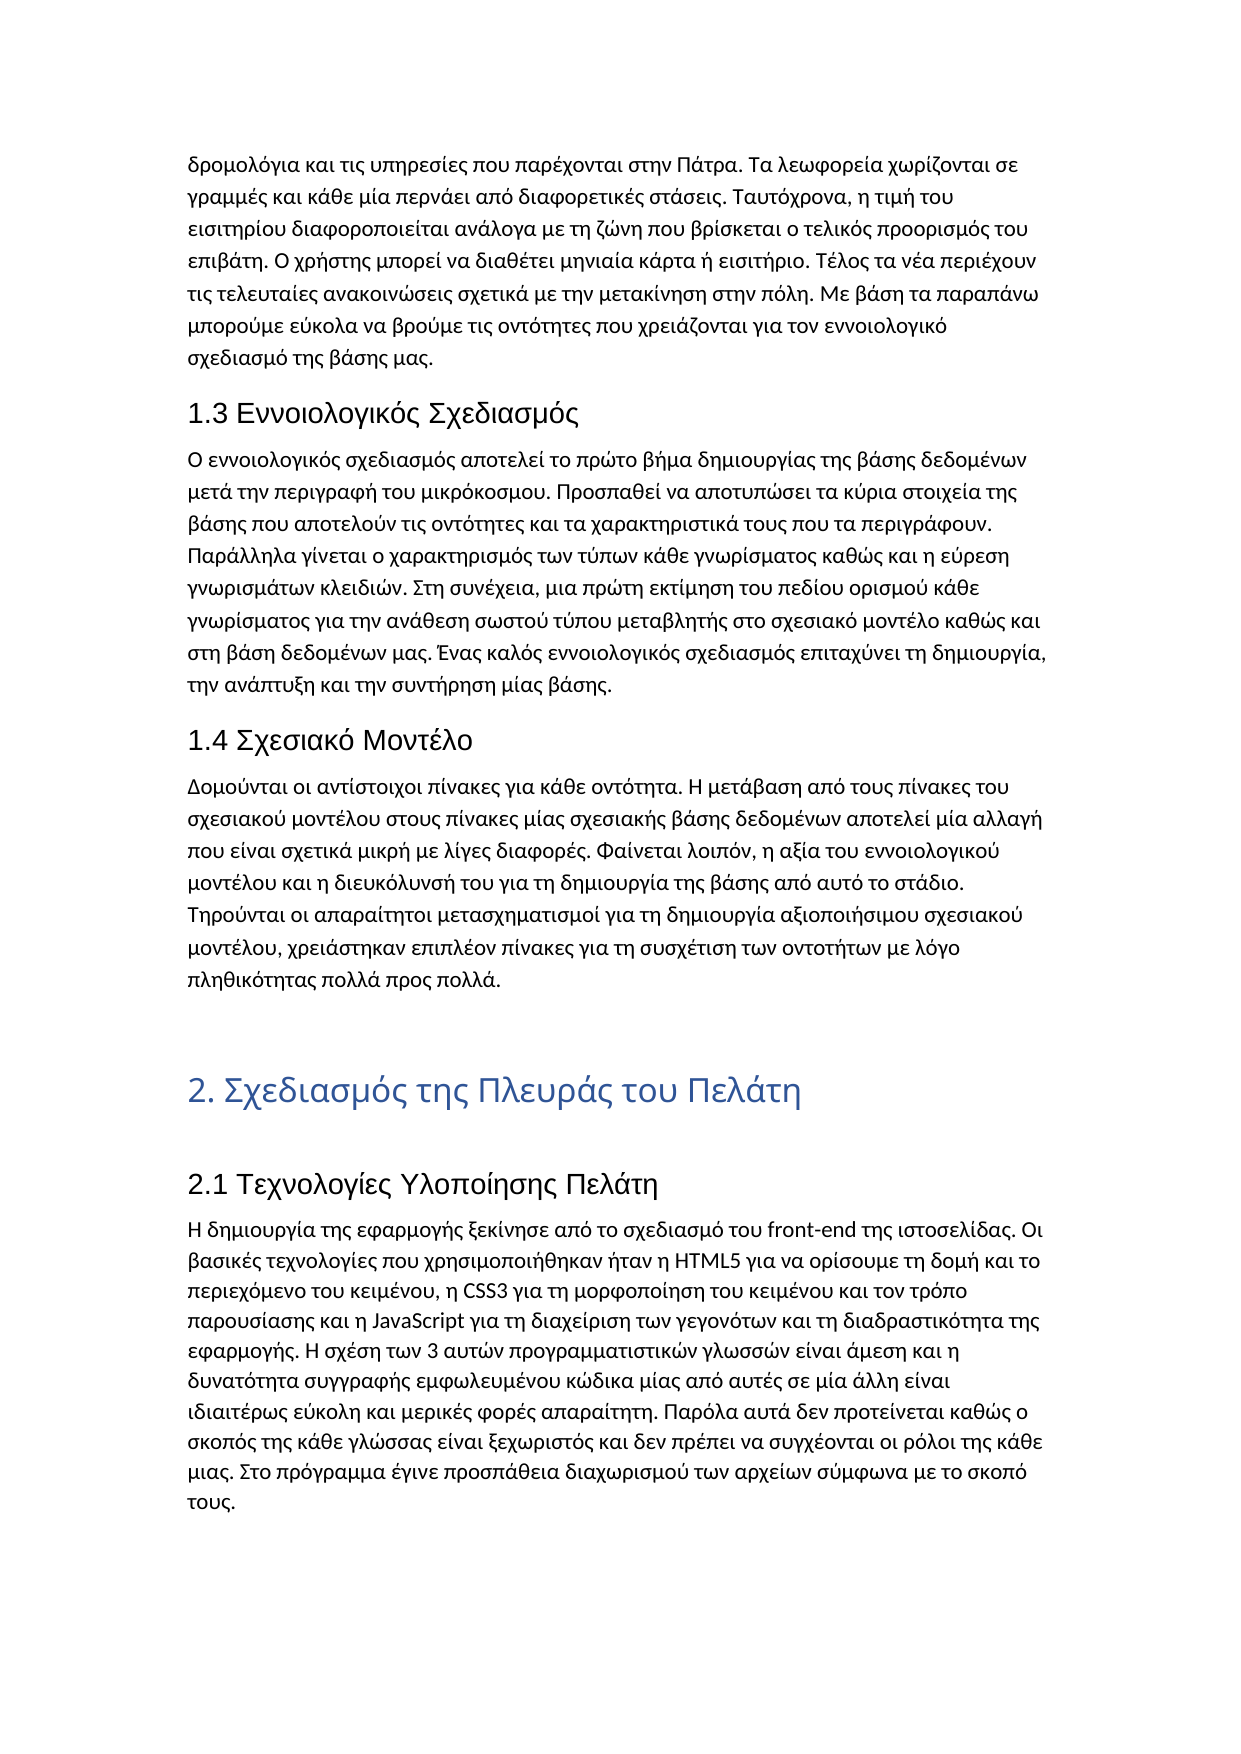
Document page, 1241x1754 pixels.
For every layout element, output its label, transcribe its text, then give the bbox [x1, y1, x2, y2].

subtitle 2.1 Τεχνολογίες Υλοποίησης Πελάτη [187, 1167, 1053, 1200]
subtitle 1.4 Σχεσιακό Μοντέλο [187, 723, 1053, 757]
text Η δημιουργία της εφαρμογής ξεκίνησε από το σχεδιασμό του front-end της ιστοσελίδας. Οι βασικές τεχνολογίες που χρησιμοποιήθηκαν ήταν η HTML5 για να ορίσουμε τη δομή και το περιεχόμενο του κειμένου, η CSS3 για τη μορφοποίηση του κειμένου και τον τρόπο παρουσίασης και η JavaScript για τη διαχείριση των γεγονότων και τη διαδραστικότητα της εφαρμογής. Η σχέση των 3 αυτών προγραμματιστικών γλωσσών είναι άμεση και η δυνατότητα συγγραφής εμφωλευμένου κώδικα μίας από αυτές σε μία άλλη είναι ιδιαιτέρως εύκολη και μερικές φορές απαραίτητη. Παρόλα αυτά δεν προτείνεται καθώς ο σκοπός της κάθε γλώσσας είναι ξεχωριστός και δεν πρέπει να συγχέονται οι ρόλοι της κάθε μιας. Στο πρόγραμμα έγινε προσπάθεια διαχωρισμού των αρχείων σύμφωνα με το σκοπό τους. [187, 1216, 1053, 1515]
subtitle 2. Σχεδιασμός της Πλευράς του Πελάτη [187, 1067, 1053, 1112]
text Ο εννοιολογικός σχεδιασμός αποτελεί το πρώτο βήμα δημιουργίας της βάσης δεδομένων μετά την περιγραφή του μικρόκοσμου. Προσπαθεί να αποτυπώσει τα κύρια στοιχεία της βάσης που αποτελούν τις οντότητες και τα χαρακτηριστικά τους που τα περιγράφουν. Παράλληλα γίνεται ο χαρακτηρισμός των τύπων κάθε γνωρίσματος καθώς και η εύρεση γνωρισμάτων κλειδιών. Στη συνέχεια, μια πρώτη εκτίμηση του πεδίου ορισμού κάθε γνωρίσματος για την ανάθεση σωστού τύπου μεταβλητής στο σχεσιακό μοντέλο καθώς και στη βάση δεδομένων μας. Ένας καλός εννοιολογικός σχεδιασμός επιταχύνει τη δημιουργία, την ανάπτυξη και την συντήρηση μίας βάσης. [187, 445, 1053, 698]
subtitle 1.3 Εννοιολογικός Σχεδιασμός [187, 396, 1053, 430]
text Δομούνται οι αντίστοιχοι πίνακες για κάθε οντότητα. Η μετάβαση από τους πίνακες του σχεσιακού μοντέλου στους πίνακες μίας σχεσιακής βάσης δεδομένων αποτελεί μία αλλαγή που είναι σχετικά μικρή με λίγες διαφορές. Φαίνεται λοιπόν, η αξία του εννοιολογικού μοντέλου και η διευκόλυνσή του για τη δημιουργία της βάσης από αυτό το στάδιο. Τηρούνται οι απαραίτητοι μετασχηματισμοί για τη δημιουργία αξιοποιήσιμου σχεσιακού μοντέλου, χρειάστηκαν επιπλέον πίνακες για τη συσχέτιση των οντοτήτων με λόγο πληθικότητας πολλά προς πολλά. [187, 772, 1053, 993]
text δρομολόγια και τις υπηρεσίες που παρέχονται στην Πάτρα. Τα λεωφορεία χωρίζονται σε γραμμές και κάθε μία περνάει από διαφορετικές στάσεις. Ταυτόχρονα, η τιμή του εισιτηρίου διαφοροποιείται ανάλογα με τη ζώνη που βρίσκεται ο τελικός προορισμός του επιβάτη. Ο χρήστης μπορεί να διαθέτει μηνιαία κάρτα ή εισιτήριο. Τέλος τα νέα περιέχουν τις τελευταίες ανακοινώσεις σχετικά με την μετακίνηση στην πόλη. Με βάση τα παραπάνω μπορούμε εύκολα να βρούμε τις οντότητες που χρειάζονται για τον εννοιολογικό σχεδιασμό της βάσης μας. [187, 150, 1053, 371]
